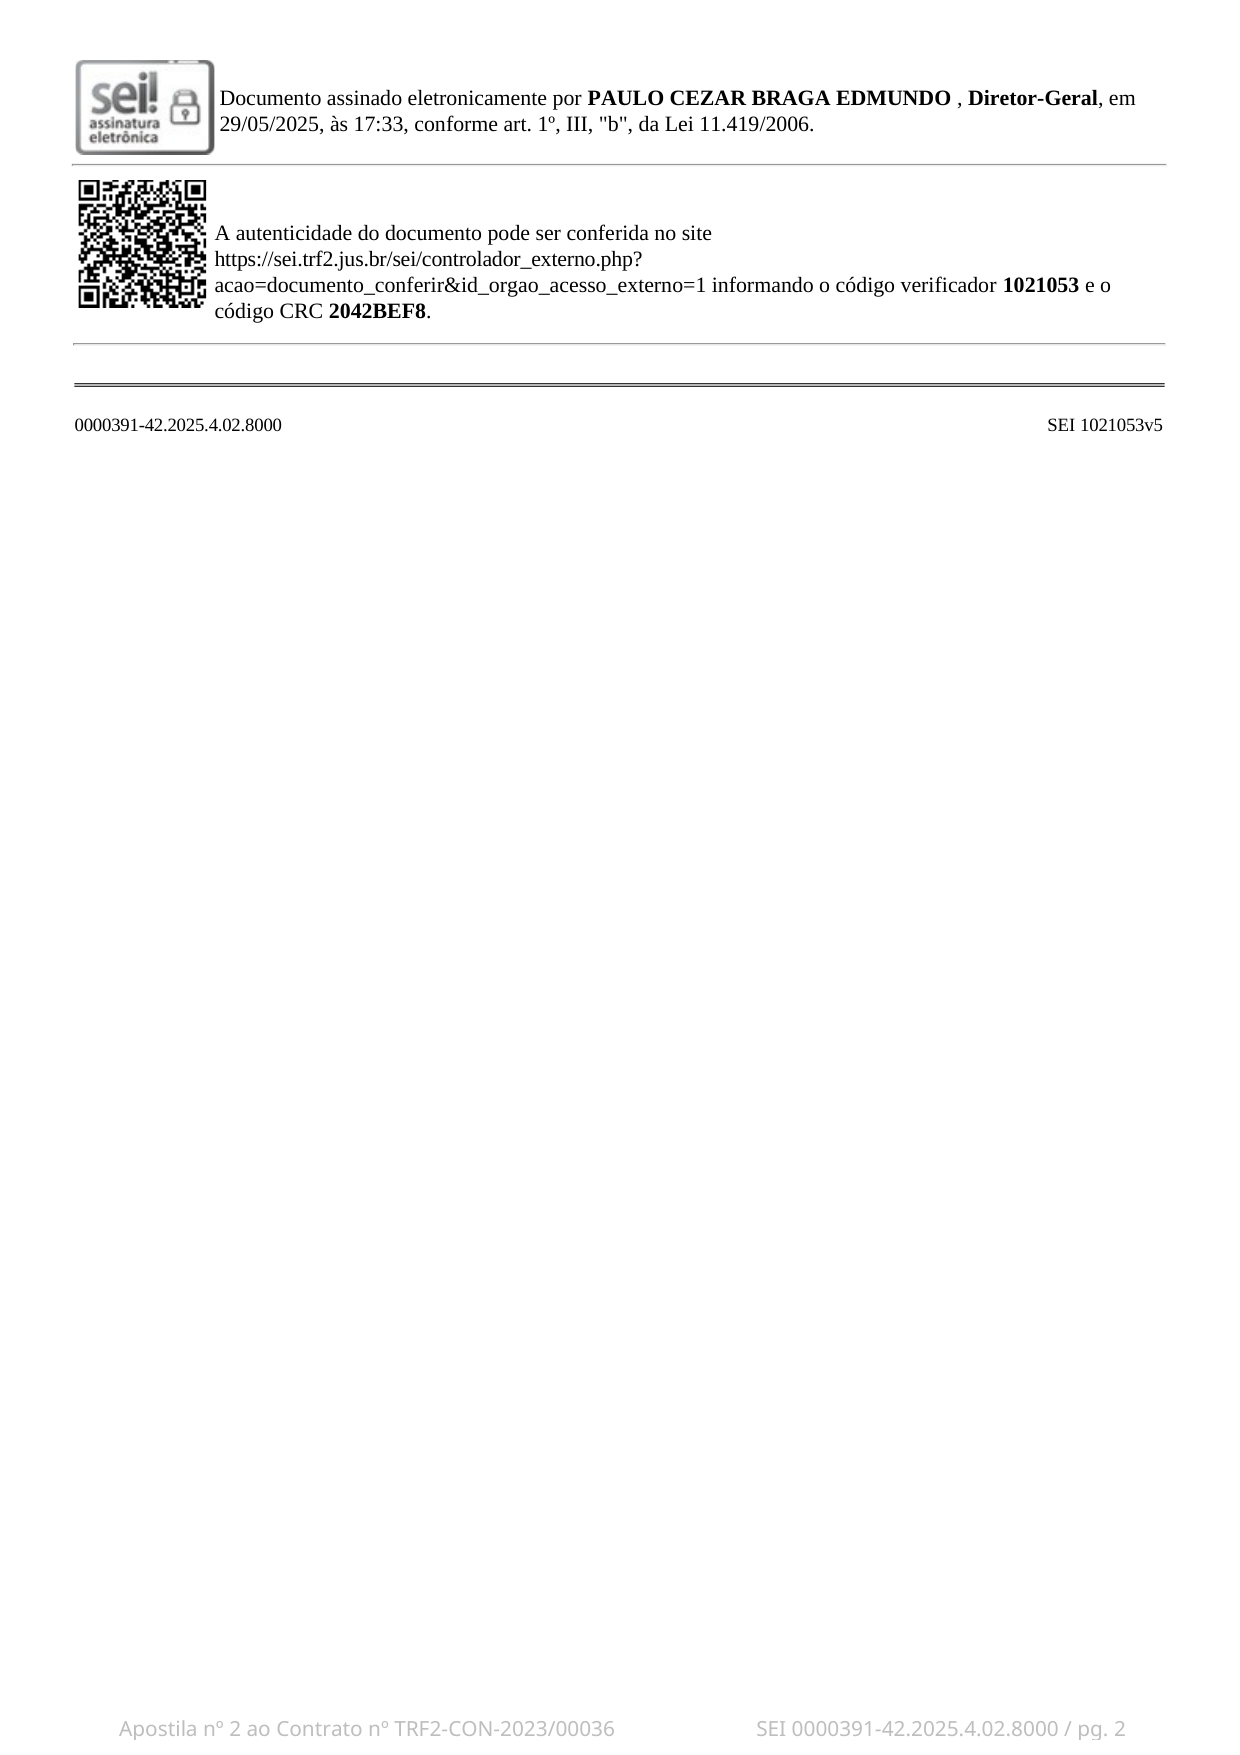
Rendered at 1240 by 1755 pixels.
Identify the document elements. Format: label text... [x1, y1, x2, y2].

text 0000391-42.2025.4.02.8000 SEI 1021053v5 [74, 413, 1181, 435]
text Documento assinado eletronicamente por PAULO CEZAR BRAGA EDMUNDO , Diretor-Geral, em 29/05/2025, às 17:33, conforme art. 1º, III, "b", da Lei 11.419/2006. [219, 85, 1181, 136]
text A autenticidade do documento pode ser conferida no site https://sei.trf2.jus.br/sei/controlador_externo.php? acao=documento_conferir&id_orgao_acesso_externo=1 informando o código verificador 1021053 e o código CRC 2042BEF8. [214, 220, 1121, 323]
